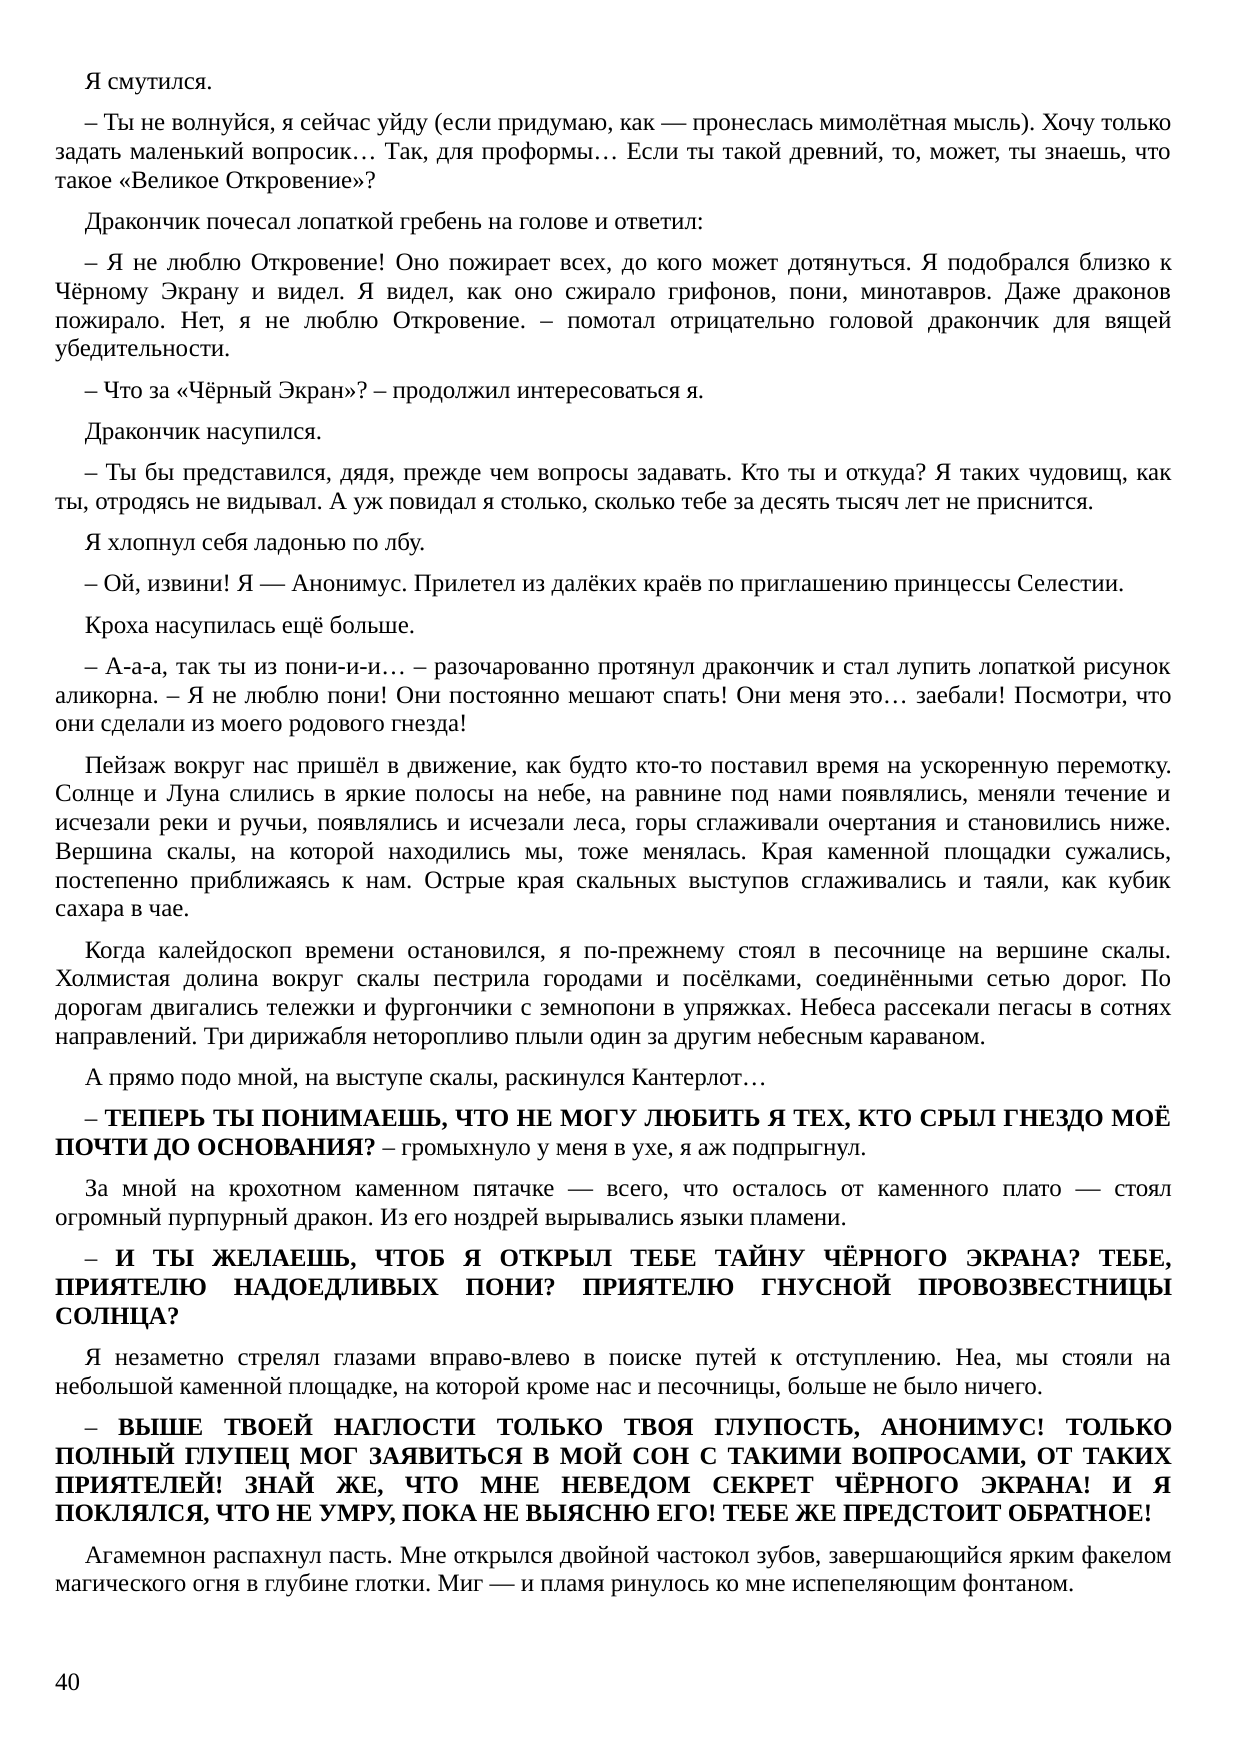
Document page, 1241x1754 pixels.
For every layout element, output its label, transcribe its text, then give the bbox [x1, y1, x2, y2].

text – ВЫШЕ ТВОЕЙ НАГЛОСТИ ТОЛЬКО ТВОЯ ГЛУПОСТЬ, АНОНИМУС! ТОЛЬКО ПОЛНЫЙ ГЛУПЕЦ МОГ ЗАЯВИТЬСЯ В МОЙ СОН С ТАКИМИ ВОПРОСАМИ, ОТ ТАКИХ ПРИЯТЕЛЕЙ! ЗНАЙ ЖЕ, ЧТО МНЕ НЕВЕДОМ СЕКРЕТ ЧЁРНОГО ЭКРАНА! И Я ПОКЛЯЛСЯ, ЧТО НЕ УМРУ, ПОКА НЕ ВЫЯСНЮ ЕГО! ТЕБЕ ЖЕ ПРЕДСТОИТ ОБРАТНОЕ! [55, 1412, 1173, 1527]
text Дракончик насупился. [55, 416, 1173, 445]
text Кроха насупилась ещё больше. [55, 610, 1173, 638]
text За мной на крохотном каменном пятачке — всего, что осталось от каменного плато — стоял огромный пурпурный дракон. Из его ноздрей вырывались языки пламени. [55, 1173, 1173, 1231]
text Пейзаж вокруг нас пришёл в движение, как будто кто-то поставил время на ускоренную перемотку. Солнце и Луна слились в яркие полосы на небе, на равнине под нами появлялись, меняли течение и исчезали реки и ручьи, появлялись и исчезали леса, горы сглаживали очертания и становились ниже. Вершина скалы, на которой находились мы, тоже менялась. Края каменной площадки сужались, постепенно приближаясь к нам. Острые края скальных выступов сглаживались и таяли, как кубик сахара в чае. [55, 750, 1173, 922]
text Когда калейдоскоп времени остановился, я по-прежнему стоял в песочнице на вершине скалы. Холмистая долина вокруг скалы пестрила городами и посёлками, соединёнными сетью дорог. По дорогам двигались тележки и фургончики с земнопони в упряжках. Небеса рассекали пегасы в сотнях направлений. Три дирижабля неторопливо плыли один за другим небесным караваном. [55, 935, 1173, 1050]
text Я незаметно стрелял глазами вправо-влево в поиске путей к отступлению. Неа, мы стояли на небольшой каменной площадке, на которой кроме нас и песочницы, больше не было ничего. [55, 1342, 1173, 1400]
text Я хлопнул себя ладонью по лбу. [55, 527, 1173, 556]
text – И ТЫ ЖЕЛАЕШЬ, ЧТОБ Я ОТКРЫЛ ТЕБЕ ТАЙНУ ЧЁРНОГО ЭКРАНА? ТЕБЕ, ПРИЯТЕЛЮ НАДОЕДЛИВЫХ ПОНИ? ПРИЯТЕЛЮ ГНУСНОЙ ПРОВОЗВЕСТНИЦЫ СОЛНЦА? [55, 1243, 1173, 1330]
text – Ой, извини! Я — Анонимус. Прилетел из далёких краёв по приглашению принцессы Селестии. [55, 568, 1173, 597]
text – Ты бы представился, дядя, прежде чем вопросы задавать. Кто ты и откуда? Я таких чудовищ, как ты, отродясь не видывал. А уж повидал я столько, сколько тебе за десять тысяч лет не приснится. [55, 457, 1173, 515]
text – ТЕПЕРЬ ТЫ ПОНИМАЕШЬ, ЧТО НЕ МОГУ ЛЮБИТЬ Я ТЕХ, КТО СРЫЛ ГНЕЗДО МОЁ ПОЧТИ ДО ОСНОВАНИЯ? – громыхнуло у меня в ухе, я аж подпрыгнул. [55, 1103, 1173, 1161]
text – А-а-а, так ты из пони-и-и… – разочарованно протянул дракончик и стал лупить лопаткой рисунок аликорна. – Я не люблю пони! Они постоянно мешают спать! Они меня это… заебали! Посмотри, что они сделали из моего родового гнезда! [55, 651, 1173, 737]
text – Ты не волнуйся, я сейчас уйду (если придумаю, как — пронеслась мимолётная мысль). Хочу только задать маленький вопросик… Так, для проформы… Если ты такой древний, то, может, ты знаешь, что такое «Великое Откровение»? [55, 107, 1173, 193]
text А прямо подо мной, на выступе скалы, раскинулся Кантерлот… [55, 1062, 1173, 1091]
text Я смутился. [55, 66, 1173, 95]
text Агамемнон распахнул пасть. Мне открылся двойной частокол зубов, завершающийся ярким факелом магического огня в глубине глотки. Миг — и пламя ринулось ко мне испепеляющим фонтаном. [55, 1540, 1173, 1597]
text – Что за «Чёрный Экран»? – продолжил интересоваться я. [55, 375, 1173, 403]
text Дракончик почесал лопаткой гребень на голове и ответил: [55, 206, 1173, 235]
text – Я не люблю Откровение! Оно пожирает всех, до кого может дотянуться. Я подобрался близко к Чёрному Экрану и видел. Я видел, как оно сжирало грифонов, пони, минотавров. Даже драконов пожирало. Нет, я не люблю Откровение. – помотал отрицательно головой дракончик для вящей убедительности. [55, 247, 1173, 362]
